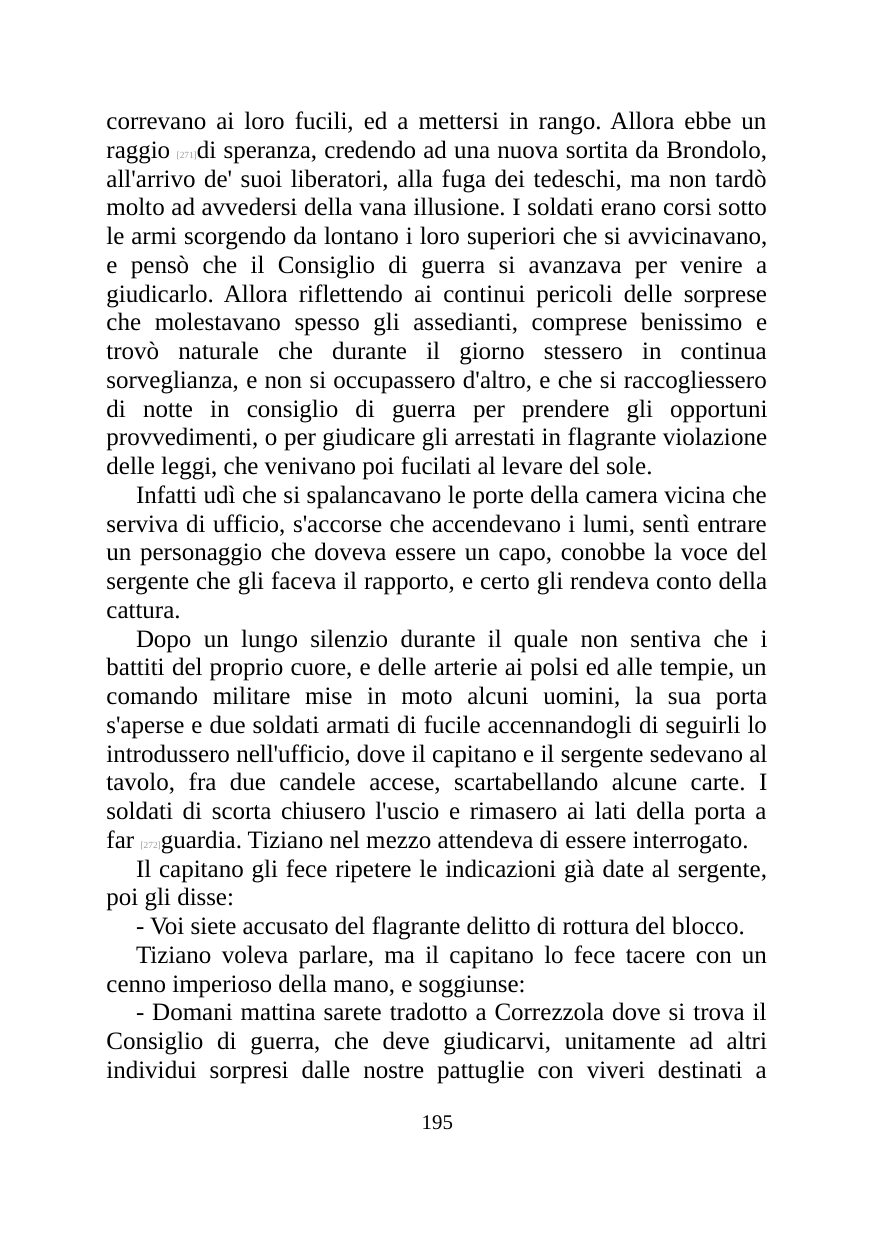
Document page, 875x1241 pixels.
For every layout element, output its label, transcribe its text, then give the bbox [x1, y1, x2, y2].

text - Domani mattina sarete tradotto a Correzzola dove si trova il Consiglio di guerra, che deve giudicarvi, unitamente ad altri individui sorpresi dalle nostre pattuglie con viveri destinati a [106, 997, 768, 1084]
text - Voi siete accusato del flagrante delitto di rottura del blocco. [106, 911, 768, 940]
text Tiziano voleva parlare, ma il capitano lo fece tacere con un cenno imperioso della mano, e soggiunse: [106, 940, 768, 997]
text Dopo un lungo silenzio durante il quale non sentiva che i battiti del proprio cuore, e delle arterie ai polsi ed alle tempie, un comando militare mise in moto alcuni uomini, la sua porta s'aperse e due soldati armati di fucile accennandogli di seguirli lo introdussero nell'ufficio, dove il capitano e il sergente sedevano al tavolo, fra due candele accese, scartabellando alcune carte. I soldati di scorta chiusero l'uscio e rimasero ai lati della porta a far [272]guardia. Tiziano nel mezzo attendeva di essere interrogato. [106, 624, 768, 854]
text Il capitano gli fece ripetere le indicazioni già date al sergente, poi gli disse: [106, 854, 768, 911]
text Infatti udì che si spalancavano le porte della camera vicina che serviva di ufficio, s'accorse che accendevano i lumi, sentì entrare un personaggio che doveva essere un capo, conobbe la voce del sergente che gli faceva il rapporto, e certo gli rendeva conto della cattura. [106, 480, 768, 624]
text correvano ai loro fucili, ed a mettersi in rango. Allora ebbe un raggio [271]di speranza, credendo ad una nuova sortita da Brondolo, all'arrivo de' suoi liberatori, alla fuga dei tedeschi, ma non tardò molto ad avvedersi della vana illusione. I soldati erano corsi sotto le armi scorgendo da lontano i loro superiori che si avvicinavano, e pensò che il Consiglio di guerra si avanzava per venire a giudicarlo. Allora riflettendo ai continui pericoli delle sorprese che molestavano spesso gli assedianti, comprese benissimo e trovò naturale che durante il giorno stessero in continua sorveglianza, e non si occupassero d'altro, e che si raccogliessero di notte in consiglio di guerra per prendere gli opportuni provvedimenti, o per giudicare gli arrestati in flagrante violazione delle leggi, che venivano poi fucilati al levare del sole. [106, 106, 768, 480]
